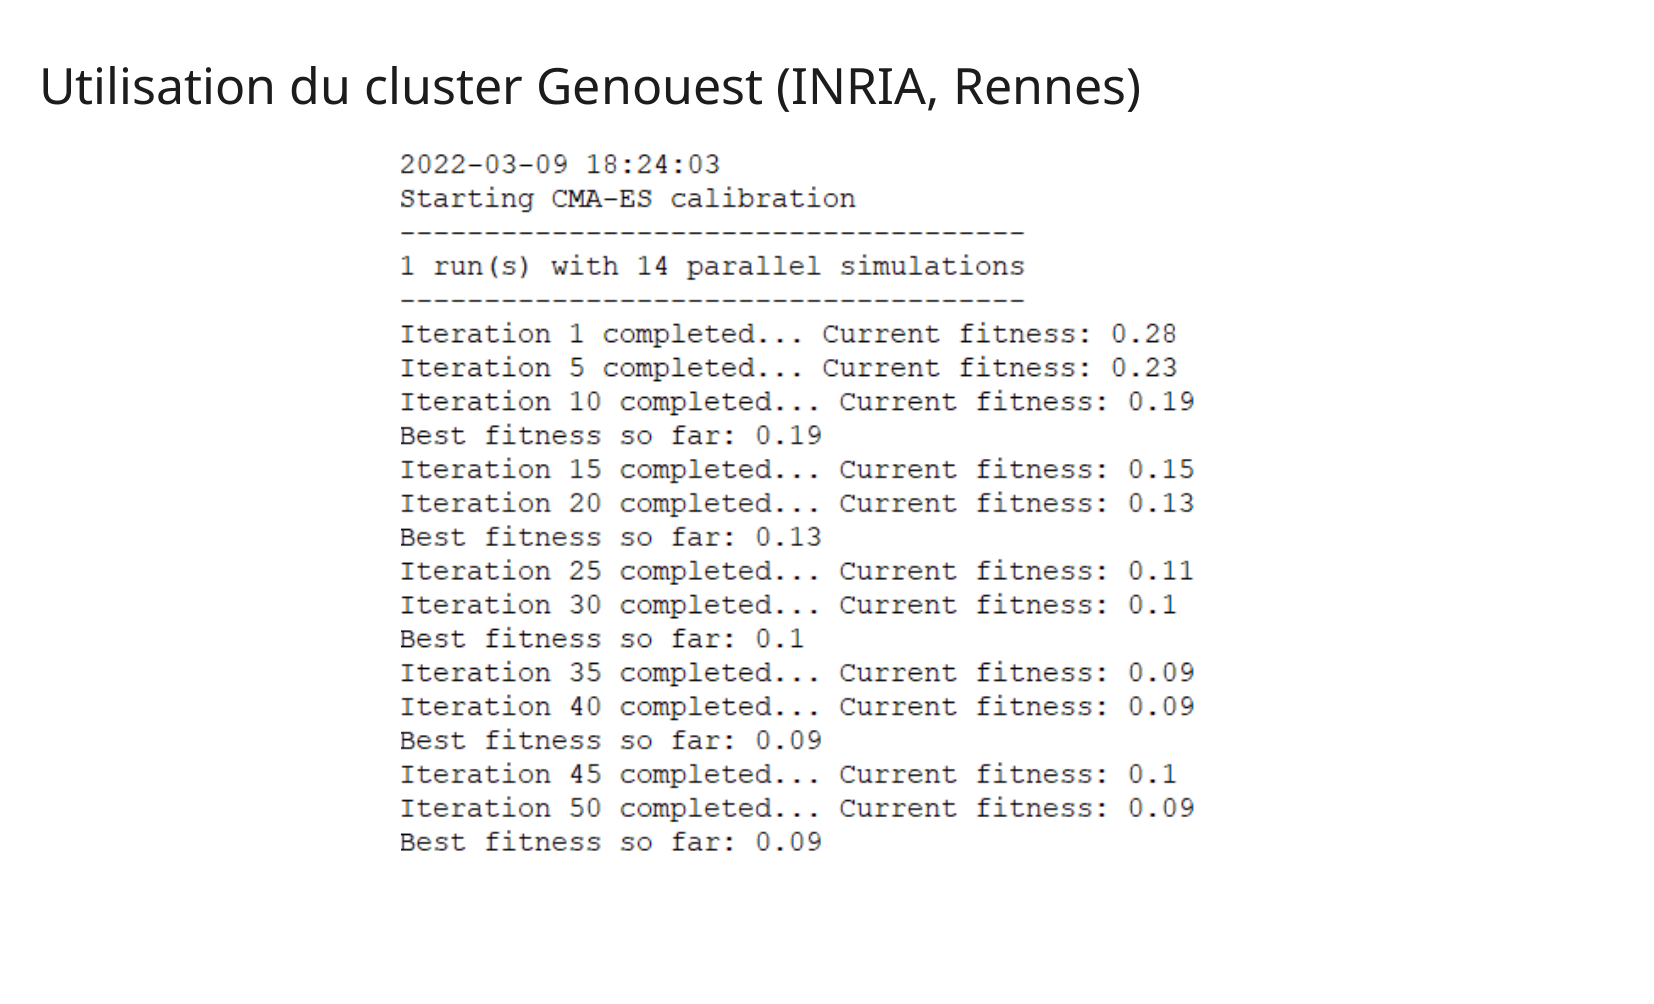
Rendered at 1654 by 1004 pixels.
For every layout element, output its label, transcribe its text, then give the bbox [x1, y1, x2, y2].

text_box Utilisation du cluster Genouest (INRIA, Rennes) [39, 50, 1644, 621]
picture [401, 148, 1253, 856]
